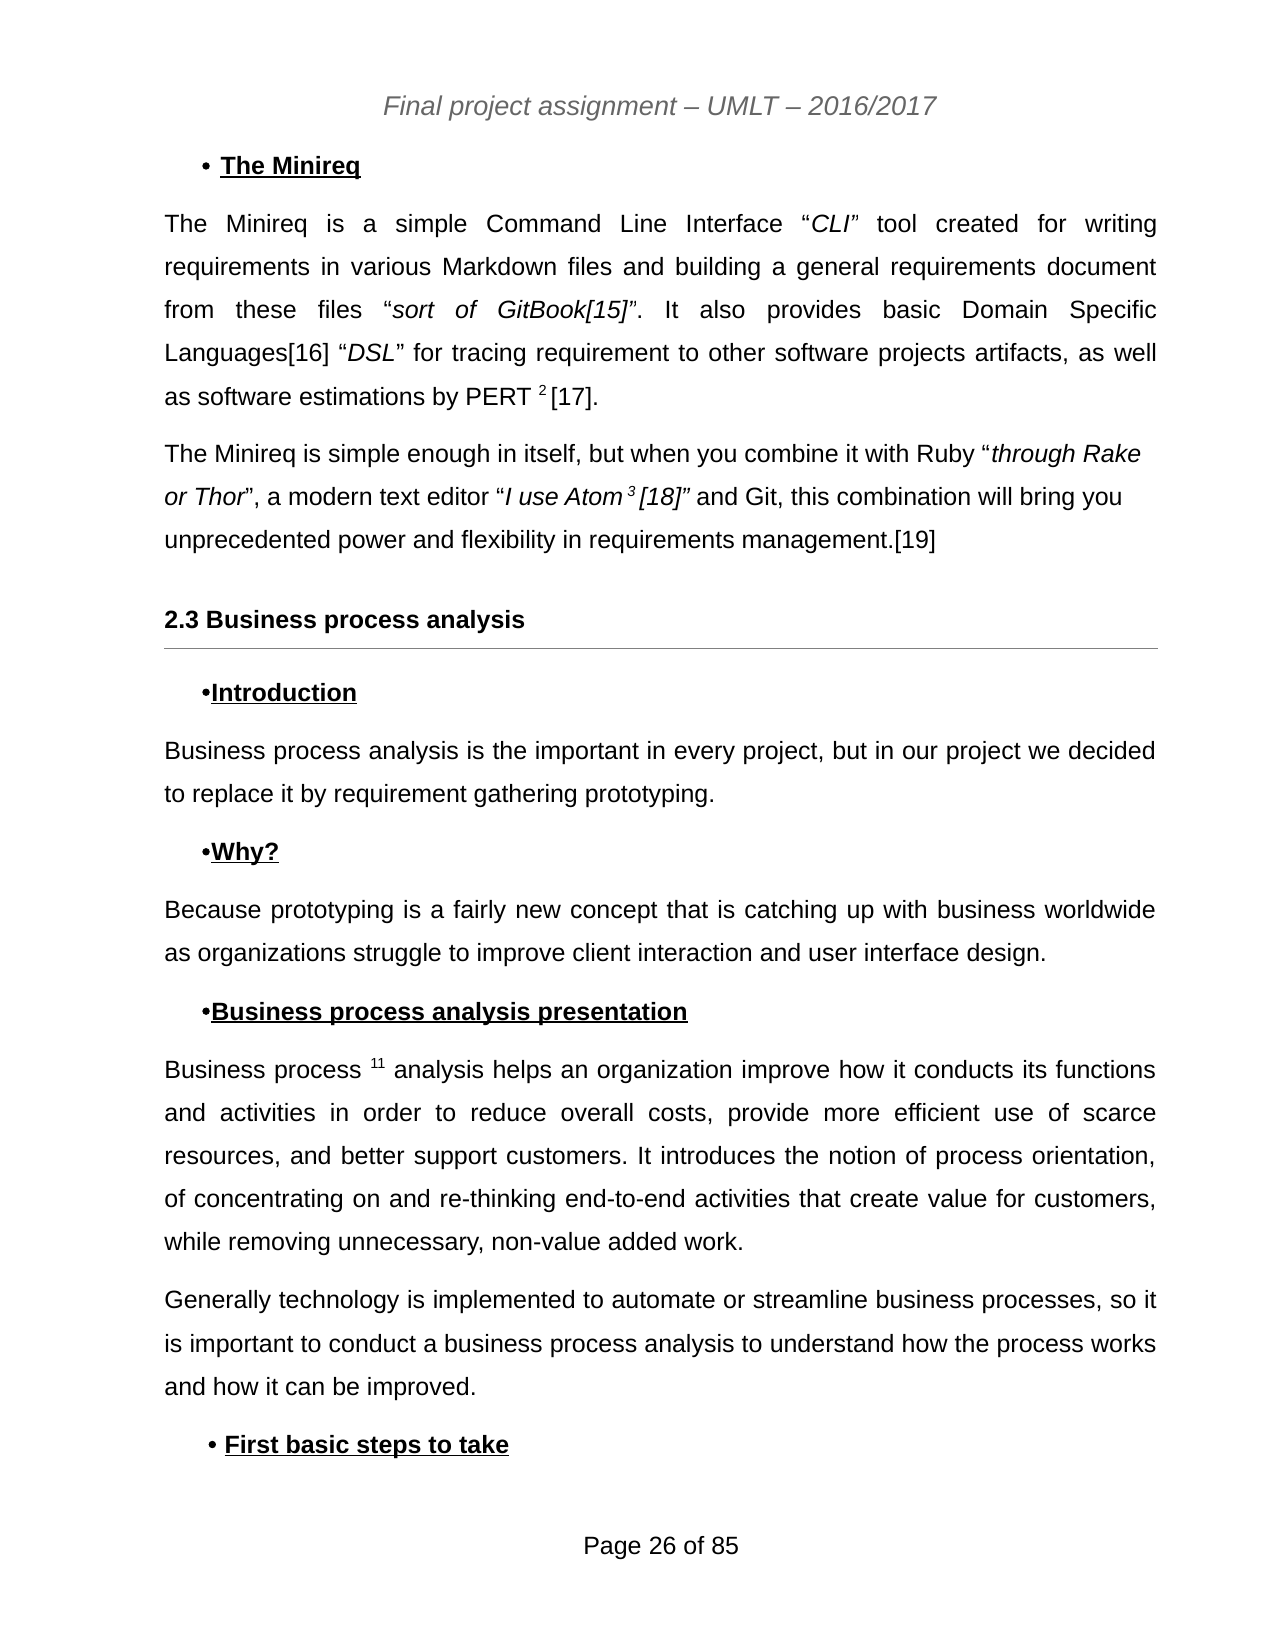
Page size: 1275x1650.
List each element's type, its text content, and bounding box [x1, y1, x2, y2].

text Business process analysis is the important in every project, but in our project we decided to replace it by requirement gathering prototyping. [164, 736, 1158, 808]
text Generally technology is implemented to automate or streamline business processes, so it is important to conduct a business process analysis to understand how the process works and how it can be improved. [164, 1285, 1158, 1400]
list First basic steps to take [208, 1430, 1158, 1459]
text The Minireq is simple enough in itself, but when you combine it with Ruby “through Rake or Thor”, a modern text editor “I use Atom 3 [18]” and Git, this combination will bring you unprecedented power and flexibility in requirements management.[19] [164, 439, 1158, 554]
text Business process 11 analysis helps an organization improve how it conducts its functions and activities in order to reduce overall costs, provide more efficient use of scarce resources, and better support customers. It introduces the notion of process orientation, of concentrating on and re-thinking end-to-end activities that create value for customers, while removing unnecessary, non-value added work. [164, 1055, 1158, 1256]
list The Minireq [202, 151, 1158, 180]
text The Minireq is a simple Command Line Interface “CLI” tool created for writing requirements in various Markdown files and building a general requirements document from these files “sort of GitBook[15]”. It also provides basic Domain Specific Languages[16] “DSL” for tracing requirement to other software projects artifacts, as well as software estimations by PERT 2 [17]. [164, 209, 1158, 410]
list Why? [202, 837, 1158, 866]
list Introduction [202, 678, 1158, 706]
list Business process analysis presentation [202, 997, 1158, 1025]
subtitle 2.3 Business process analysis [164, 605, 1158, 633]
text Because prototyping is a fairly new concept that is catching up with business worldwide as organizations struggle to improve client interaction and user interface design. [164, 895, 1158, 967]
